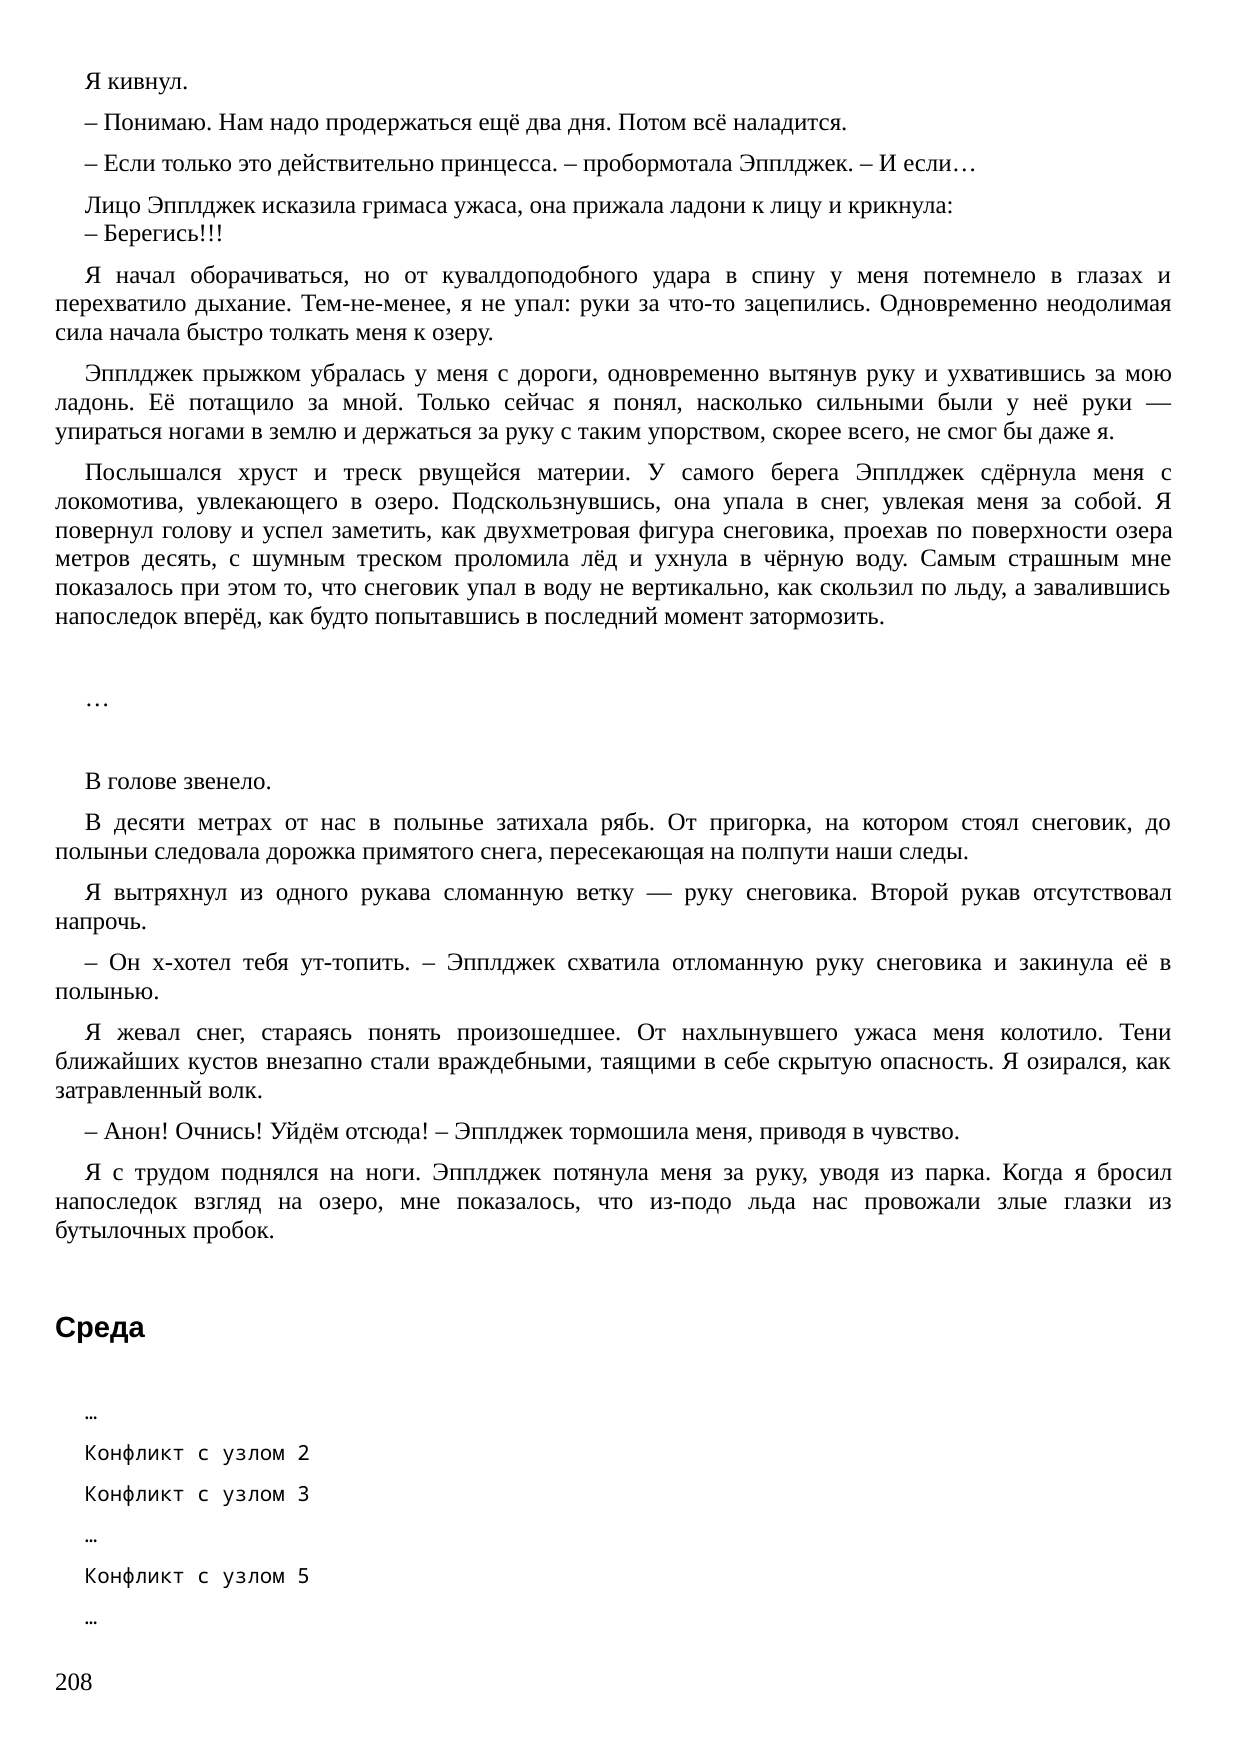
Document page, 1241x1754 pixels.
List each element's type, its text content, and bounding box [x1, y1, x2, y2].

text – Берегись!!! [55, 218, 1173, 247]
text Эпплджек прыжком убралась у меня с дороги, одновременно вытянув руку и ухватившись за мою ладонь. Её потащило за мной. Только сейчас я понял, насколько сильными были у неё руки — упираться ногами в землю и держаться за руку с таким упорством, скорее всего, не смог бы даже я. [55, 358, 1173, 445]
text Я вытряхнул из одного рукава сломанную ветку — руку снеговика. Второй рукав отсутствовал напрочь. [55, 877, 1173, 935]
text Я с трудом поднялся на ноги. Эпплджек потянула меня за руку, уводя из парка. Когда я бросил напоследок взгляд на озеро, мне показалось, что из-подо льда нас провожали злые глазки из бутылочных пробок. [55, 1157, 1173, 1243]
text Послышался хруст и треск рвущейся материи. У самого берега Эпплджек сдёрнула меня с локомотива, увлекающего в озеро. Подскользнувшись, она упала в снег, увлекая меня за собой. Я повернул голову и успел заметить, как двухметровая фигура снеговика, проехав по поверхности озера метров десять, с шумным треском проломила лёд и ухнула в чёрную воду. Самым страшным мне показалось при этом то, что снеговик упал в воду не вертикально, как скользил по льду, а завалившись напоследок вперёд, как будто попытавшись в последний момент затормозить. [55, 457, 1173, 630]
text Я жевал снег, стараясь понять произошедшее. От нахлынувшего ужаса меня колотило. Тени ближайших кустов внезапно стали враждебными, таящими в себе скрытую опасность. Я озирался, как затравленный волк. [55, 1017, 1173, 1103]
text Лицо Эпплджек исказила гримаса ужаса, она прижала ладони к лицу и крикнула: [55, 190, 1173, 218]
text … [55, 683, 1173, 712]
text – Если только это действительно принцесса. – пробормотала Эпплджек. – И если… [55, 148, 1173, 177]
text Конфликт с узлом 3 [55, 1479, 1173, 1507]
text Конфликт с узлом 5 [55, 1561, 1173, 1589]
text … [55, 1520, 1173, 1548]
text В голове звенело. [55, 766, 1173, 795]
text – Анон! Очнись! Уйдём отсюда! – Эпплджек тормошила меня, приводя в чувство. [55, 1116, 1173, 1145]
text … [55, 1602, 1173, 1630]
subtitle Среда [55, 1310, 1173, 1343]
text Конфликт с узлом 2 [55, 1438, 1173, 1466]
text Я начал оборачиваться, но от кувалдоподобного удара в спину у меня потемнело в глазах и перехватило дыхание. Тем-не-менее, я не упал: руки за что-то зацепились. Одновременно неодолимая сила начала быстро толкать меня к озеру. [55, 260, 1173, 346]
text В десяти метрах от нас в полынье затихала рябь. От пригорка, на котором стоял снеговик, до полыньи следовала дорожка примятого снега, пересекающая на полпути наши следы. [55, 807, 1173, 865]
text Я кивнул. [55, 66, 1173, 95]
text – Понимаю. Нам надо продержаться ещё два дня. Потом всё наладится. [55, 107, 1173, 136]
text – Он х-хотел тебя ут-топить. – Эпплджек схватила отломанную руку снеговика и закинула её в полынью. [55, 947, 1173, 1005]
text … [55, 1397, 1173, 1426]
